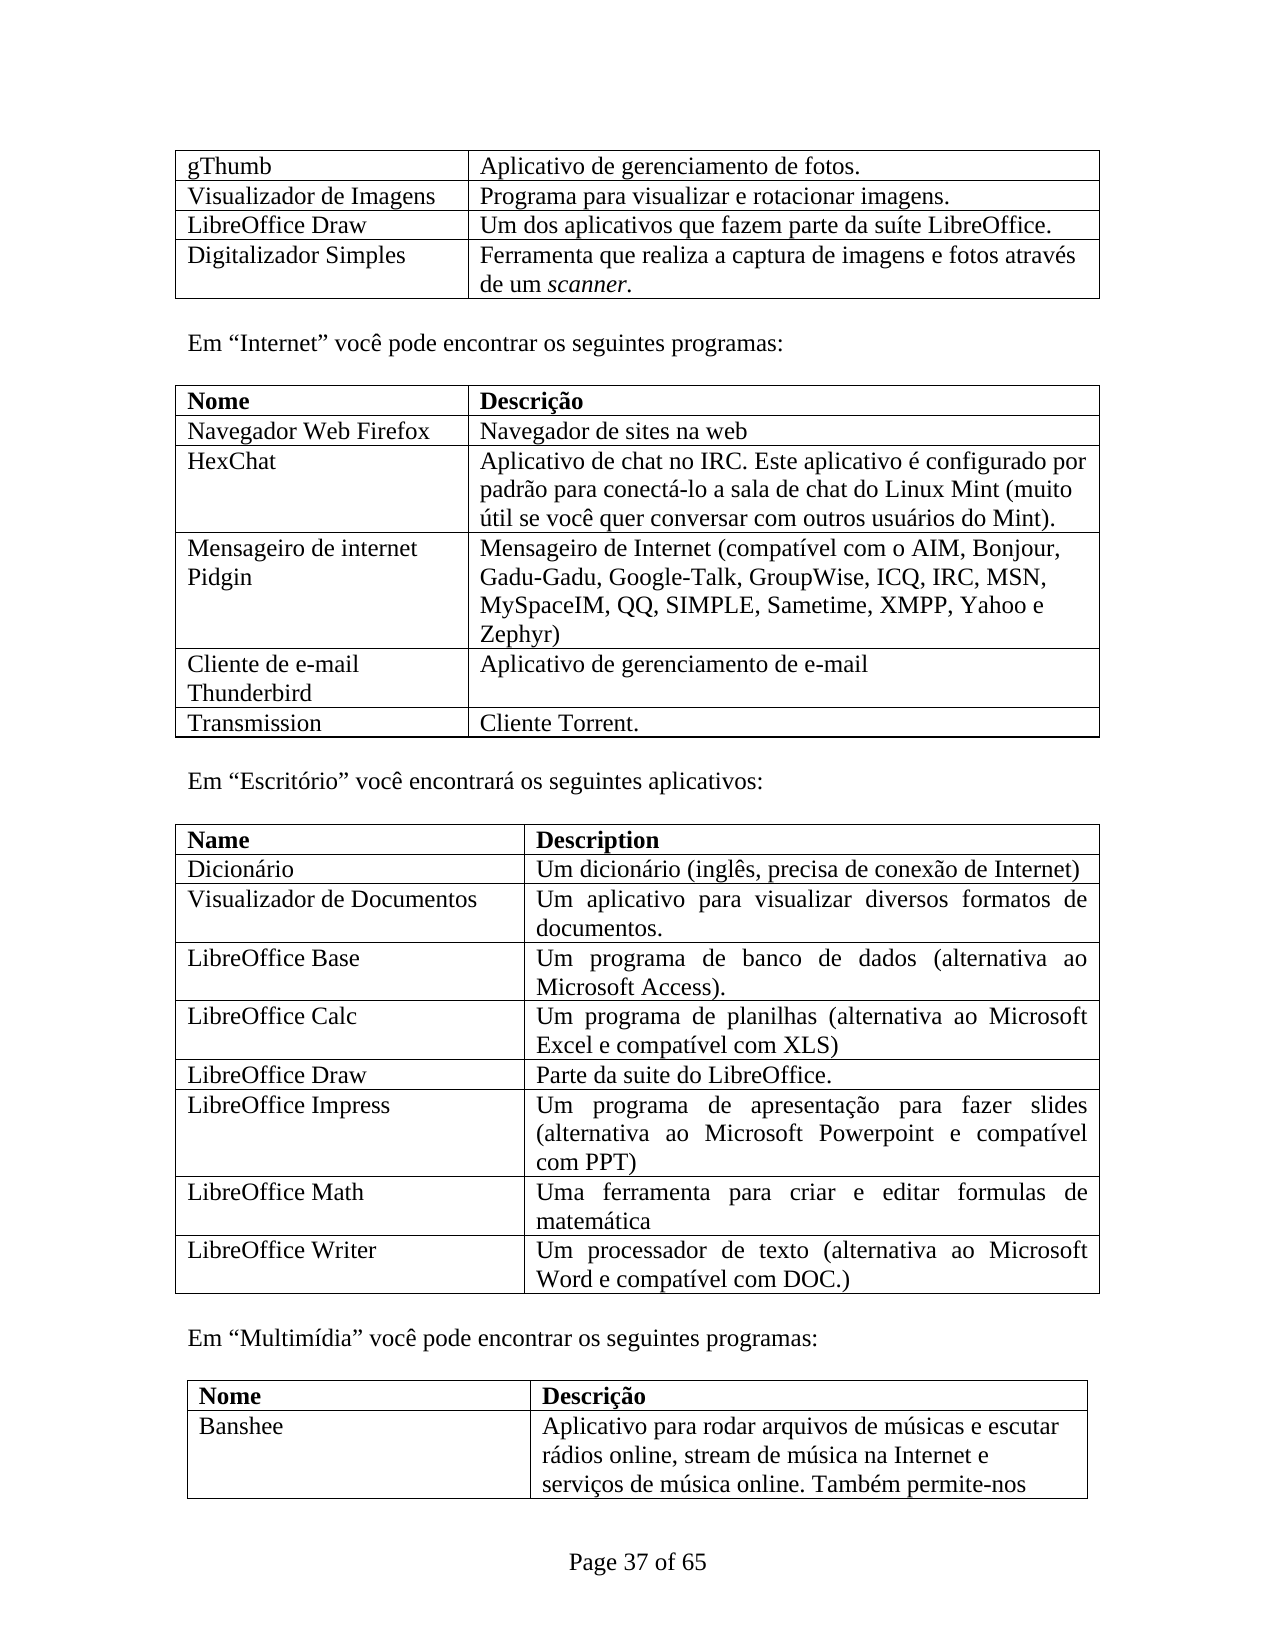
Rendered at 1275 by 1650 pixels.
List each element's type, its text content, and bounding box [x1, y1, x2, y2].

table_header Name [176, 825, 524, 853]
table_cell Aplicativo para rodar arquivos de músicas e escutar rádios online, stream de música na Internet e serviços de música online. Também permite-nos [531, 1411, 1087, 1497]
table_cell Parte da suite do LibreOffice. [525, 1060, 1099, 1089]
table_cell Cliente de e-mail Thunderbird [176, 649, 468, 707]
table_cell Navegador Web Firefox [176, 416, 468, 445]
table_cell Uma ferramenta para criar e editar formulas de matemática [525, 1177, 1099, 1234]
table_cell Ferramenta que realiza a captura de imagens e fotos através de um scanner. [469, 240, 1099, 298]
table_cell LibreOffice Impress [176, 1090, 524, 1176]
table_cell Um programa de planilhas (alternativa ao Microsoft Excel e compatível com XLS) [525, 1001, 1099, 1059]
table_cell Um processador de texto (alternativa ao Microsoft Word e compatível com DOC.) [525, 1236, 1099, 1293]
table_cell LibreOffice Draw [176, 1060, 524, 1089]
table_cell Programa para visualizar e rotacionar imagens. [469, 181, 1099, 209]
table_cell Dicionário [176, 855, 524, 883]
table_cell LibreOffice Base [176, 943, 524, 1000]
table_cell Digitalizador Simples [176, 240, 468, 298]
table_cell HexChat [176, 446, 468, 532]
table_cell Visualizador de Documentos [176, 884, 524, 942]
table_cell LibreOffice Draw [176, 211, 468, 239]
table_cell Um aplicativo para visualizar diversos formatos de documentos. [525, 884, 1099, 942]
table_cell LibreOffice Writer [176, 1236, 524, 1293]
table_header Description [525, 825, 1099, 853]
text Em “Internet” você pode encontrar os seguintes programas: [187, 328, 1087, 356]
table_cell Um programa de banco de dados (alternativa ao Microsoft Access). [525, 943, 1099, 1000]
table_cell Visualizador de Imagens [176, 181, 468, 209]
table_cell LibreOffice Math [176, 1177, 524, 1234]
table_header Nome [176, 386, 468, 415]
text Em “Multimídia” você pode encontrar os seguintes programas: [187, 1323, 1087, 1352]
table_cell gThumb [176, 151, 468, 180]
table_cell Cliente Torrent. [469, 708, 1099, 736]
table_cell LibreOffice Calc [176, 1001, 524, 1059]
table_cell Banshee [188, 1411, 530, 1497]
table_cell Aplicativo de gerenciamento de fotos. [469, 151, 1099, 180]
table_cell Navegador de sites na web [469, 416, 1099, 445]
table_header Descrição [469, 386, 1099, 415]
table_cell Mensageiro de internet Pidgin [176, 533, 468, 648]
table_cell Mensageiro de Internet (compatível com o AIM, Bonjour, Gadu-Gadu, Google-Talk, GroupWise, ICQ, IRC, MSN, MySpaceIM, QQ, SIMPLE, Sametime, XMPP, Yahoo e Zephyr) [469, 533, 1099, 648]
table_cell Transmission [176, 708, 468, 736]
table_cell Um dicionário (inglês, precisa de conexão de Internet) [525, 855, 1099, 883]
text Em “Escritório” você encontrará os seguintes aplicativos: [187, 766, 1087, 795]
table_cell Aplicativo de gerenciamento de e-mail [469, 649, 1099, 707]
table_cell Um dos aplicativos que fazem parte da suíte LibreOffice. [469, 211, 1099, 239]
table_cell Um programa de apresentação para fazer slides (alternativa ao Microsoft Powerpoint e compatível com PPT) [525, 1090, 1099, 1176]
table_header Descrição [531, 1381, 1087, 1410]
table_header Nome [188, 1381, 530, 1410]
table_cell Aplicativo de chat no IRC. Este aplicativo é configurado por padrão para conectá-lo a sala de chat do Linux Mint (muito útil se você quer conversar com outros usuários do Mint). [469, 446, 1099, 532]
